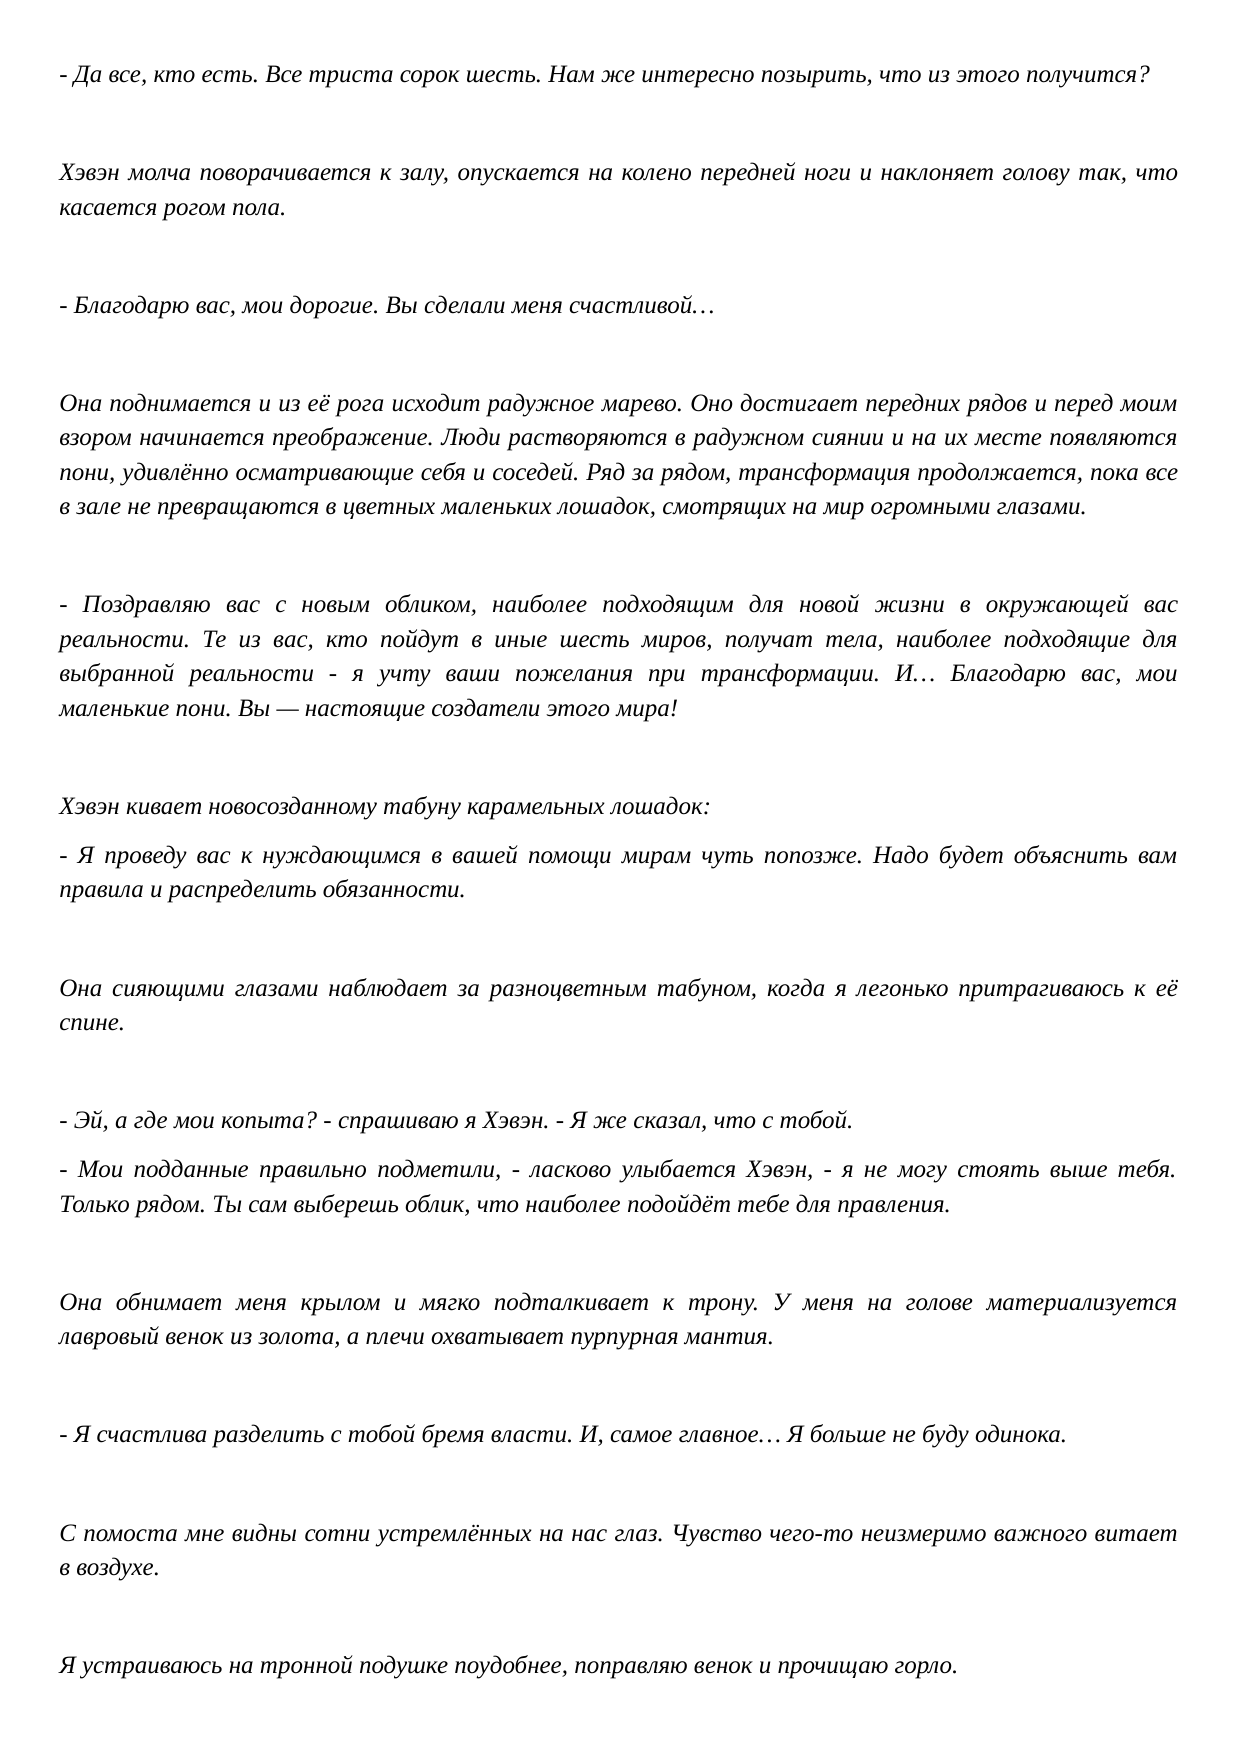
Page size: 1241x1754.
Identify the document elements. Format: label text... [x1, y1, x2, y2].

text - Я счастлива разделить с тобой бремя власти. И, самое главное… Я больше не буду одинока. [59, 1419, 1181, 1448]
text Я устраиваюсь на тронной подушке поудобнее, поправляю венок и прочищаю горло. [59, 1650, 1181, 1679]
text Она поднимается и из её рога исходит радужное марево. Оно достигает передних рядов и перед моим взором начинается преображение. Люди растворяются в радужном сиянии и на их месте появляются пони, удивлённо осматривающие себя и соседей. Ряд за рядом, трансформация продолжается, пока все в зале не превращаются в цветных маленьких лошадок, смотрящих на мир огромными глазами. [59, 388, 1181, 520]
text - Я проведу вас к нуждающимся в вашей помощи мирам чуть попозже. Надо будет объяснить вам правила и распределить обязанности. [59, 840, 1181, 903]
text Хэвэн молча поворачивается к залу, опускается на колено передней ноги и наклоняет голову так, что касается рогом пола. [59, 157, 1181, 220]
text - Мои подданные правильно подметили, - ласково улыбается Хэвэн, - я не могу стоять выше тебя. Только рядом. Ты сам выберешь облик, что наиболее подойдёт тебе для правления. [59, 1154, 1181, 1218]
text - Да все, кто есть. Все триста сорок шесть. Нам же интересно позырить, что из этого получится? [59, 59, 1181, 88]
text - Эй, а где мои копыта? - спрашиваю я Хэвэн. - Я же сказал, что с тобой. [59, 1105, 1181, 1134]
text Она обнимает меня крылом и мягко подталкивает к трону. У меня на голове материализуется лавровый венок из золота, а плечи охватывает пурпурная мантия. [59, 1287, 1181, 1350]
text Она сияющими глазами наблюдает за разноцветным табуном, когда я легонько притрагиваюсь к её спине. [59, 973, 1181, 1036]
text С помоста мне видны сотни устремлённых на нас глаз. Чувство чего-то неизмеримо важного витает в воздухе. [59, 1518, 1181, 1581]
text - Благодарю вас, мои дорогие. Вы сделали меня счастливой… [59, 290, 1181, 318]
text - Поздравляю вас с новым обликом, наиболее подходящим для новой жизни в окружающей вас реальности. Те из вас, кто пойдут в иные шесть миров, получат тела, наиболее подходящие для выбранной реальности - я учту ваши пожелания при трансформации. И… Благодарю вас, мои маленькие пони. Вы — настоящие создатели этого мира! [59, 589, 1181, 722]
text Хэвэн кивает новосозданному табуну карамельных лошадок: [59, 791, 1181, 820]
